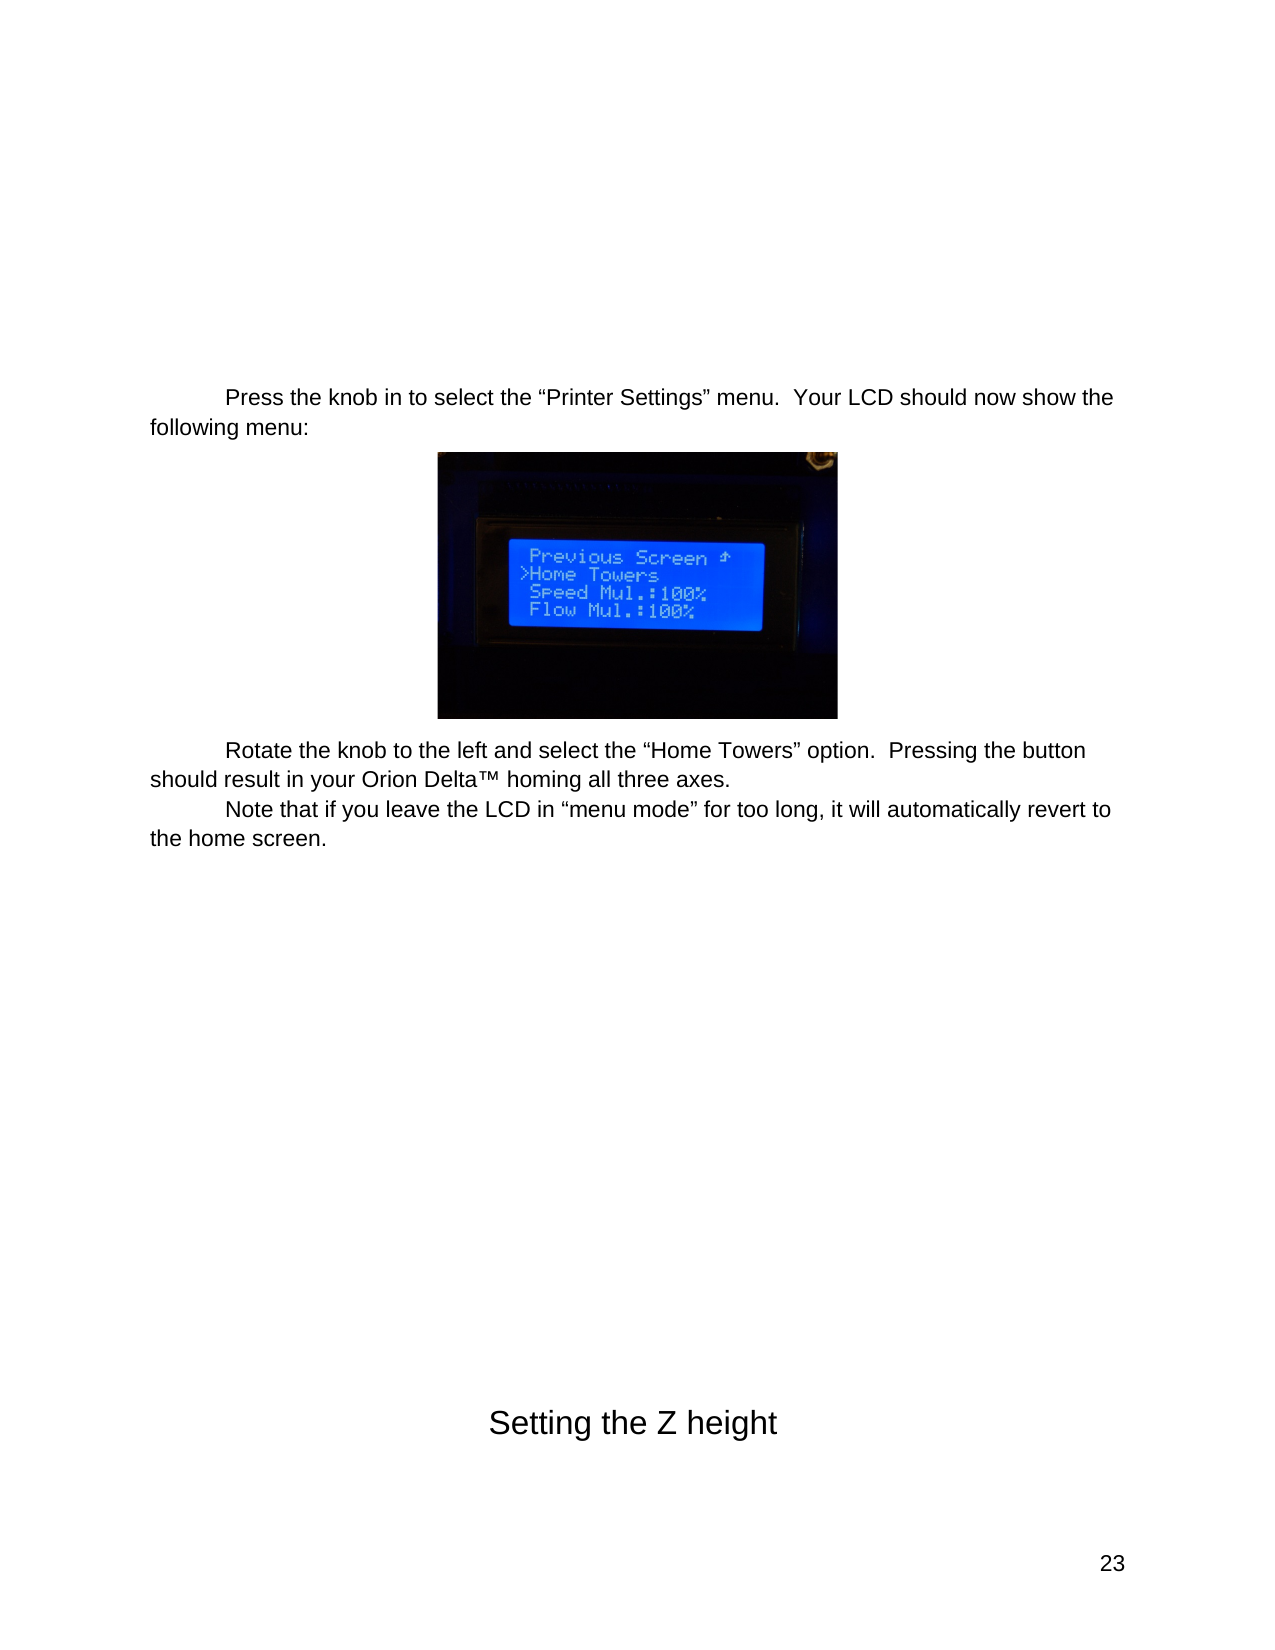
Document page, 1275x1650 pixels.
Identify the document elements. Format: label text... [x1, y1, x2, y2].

text Press the knob in to select the “Printer Settings” menu. Your LCD should now show the following menu: [150, 385, 1125, 440]
text Note that if you leave the LCD in “menu mode” for too long, it will automatically revert to the home screen. [150, 796, 1125, 851]
subtitle Setting the Z height [150, 1404, 1125, 1442]
text Rotate the knob to the left and select the “Home Towers” option. Pressing the button should result in your Orion Delta™ homing all three axes. [150, 737, 1125, 792]
picture [437, 452, 838, 719]
